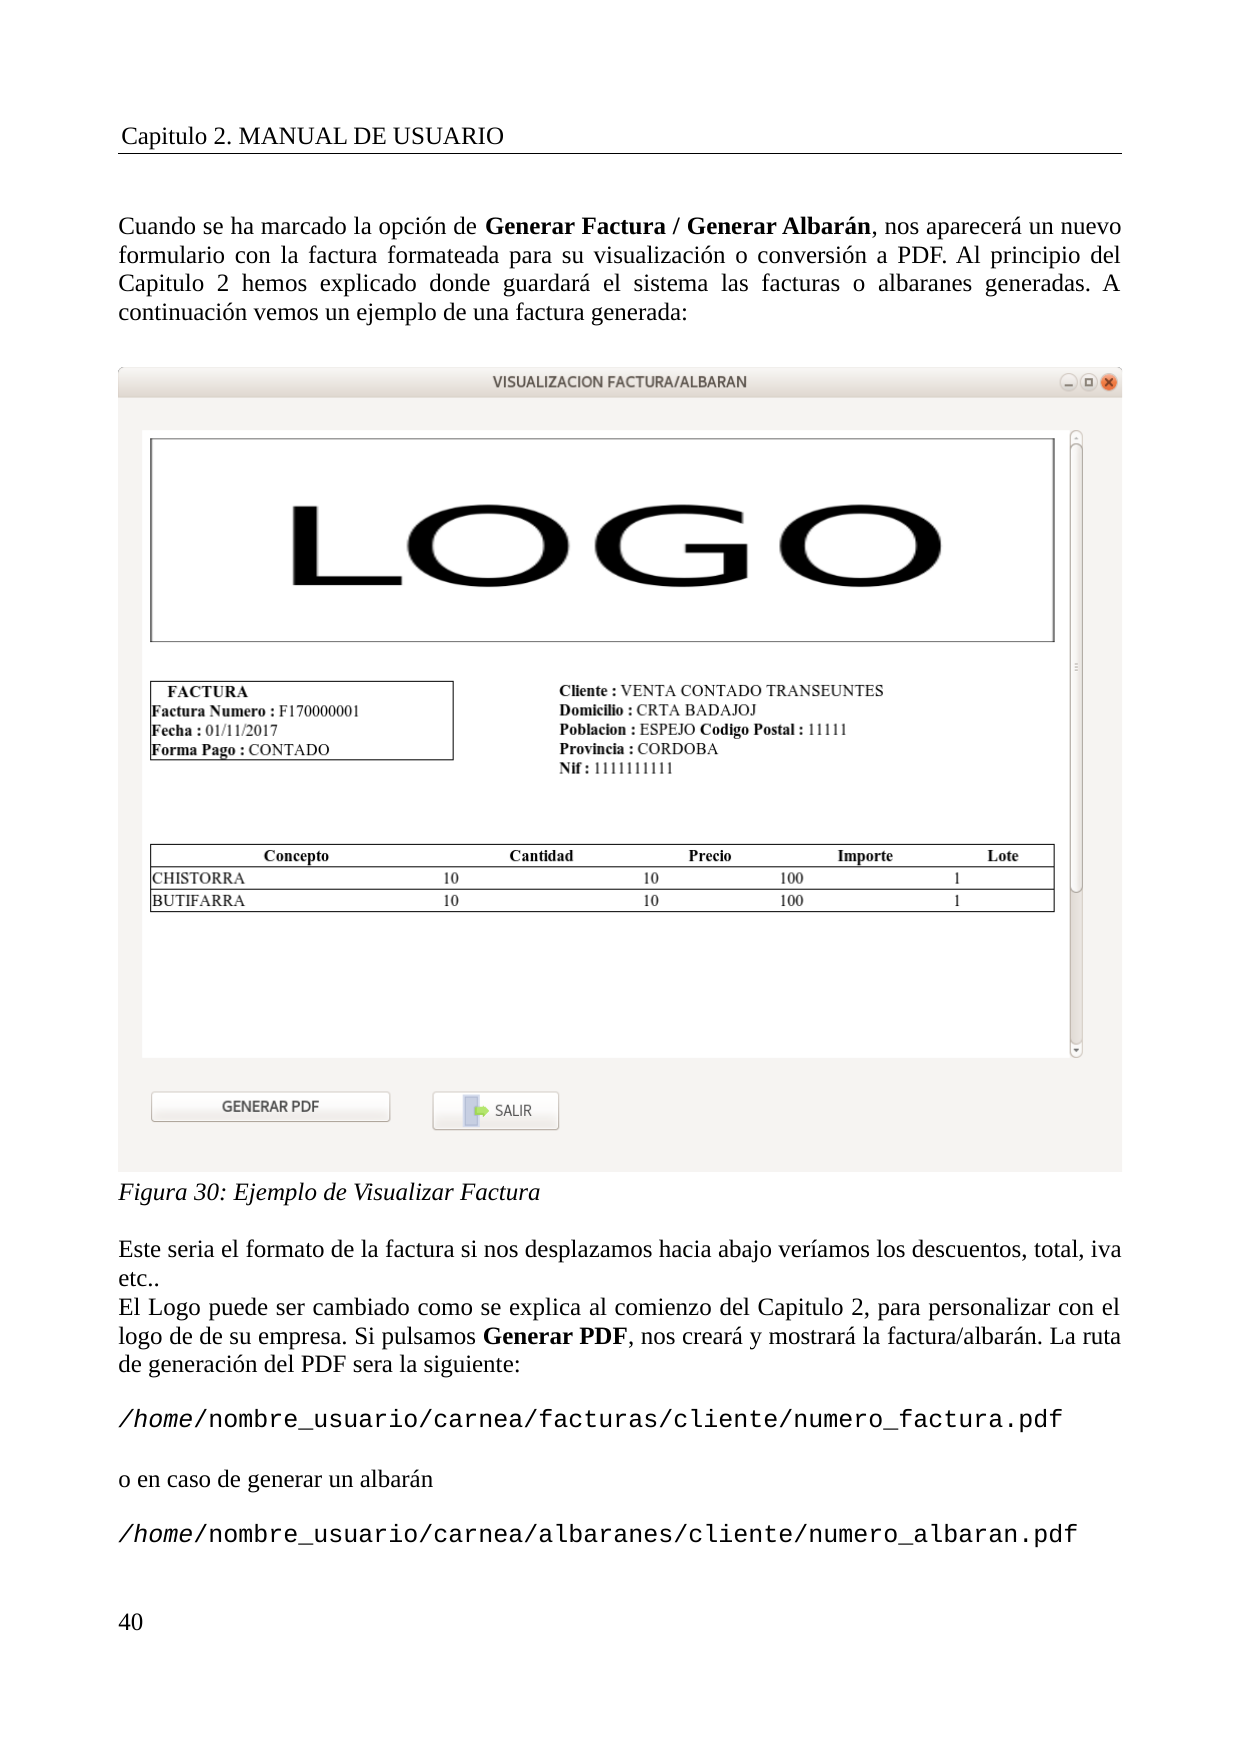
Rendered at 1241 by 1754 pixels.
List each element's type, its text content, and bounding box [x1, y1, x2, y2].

text Este seria el formato de la factura si nos desplazamos hacia abajo veríamos los descuentos, total, iva etc.. [118, 1234, 1122, 1292]
text Figura 30: Ejemplo de Visualizar Factura [118, 1172, 1122, 1206]
text o en caso de generar un albarán [118, 1464, 1122, 1493]
text /home/nombre_usuario/carnea/albaranes/cliente/numero_albaran.pdf [118, 1522, 1122, 1550]
text Cuando se ha marcado la opción de Generar Factura / Generar Albarán, nos aparecerá un nuevo formulario con la factura formateada para su visualización o conversión a PDF. Al principio del Capitulo 2 hemos explicado donde guardará el sistema las facturas o albaranes generadas. A continuación vemos un ejemplo de una factura generada: [118, 211, 1122, 326]
text /home/nombre_usuario/carnea/facturas/cliente/numero_factura.pdf [118, 1407, 1122, 1435]
picture [118, 367, 1123, 1172]
text El Logo puede ser cambiado como se explica al comienzo del Capitulo 2, para personalizar con el logo de de su empresa. Si pulsamos Generar PDF, nos creará y mostrará la factura/albarán. La ruta de generación del PDF sera la siguiente: [118, 1292, 1122, 1378]
